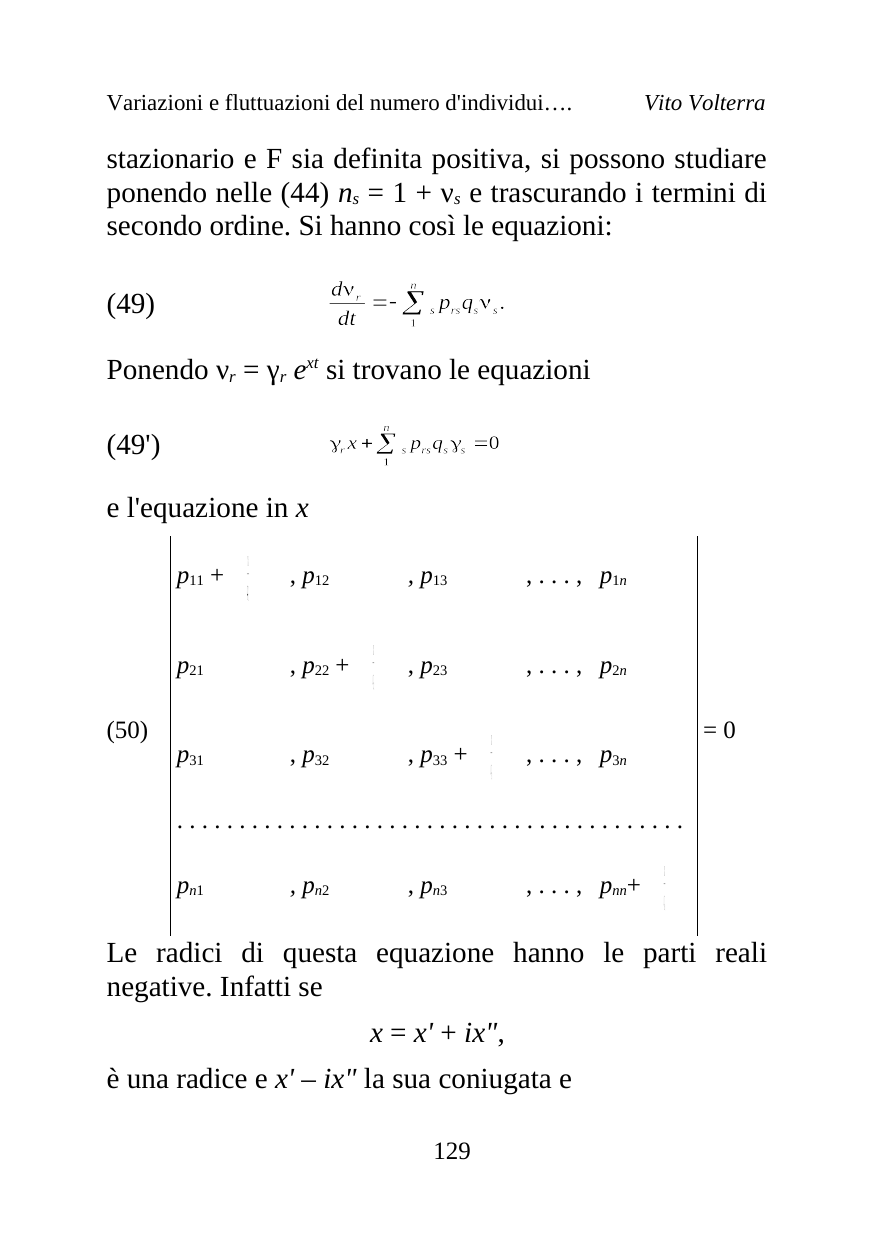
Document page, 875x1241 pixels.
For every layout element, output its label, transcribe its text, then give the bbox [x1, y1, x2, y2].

text Le radici di questa equazione hanno le parti reali negative. Infatti se [106, 936, 768, 1003]
table_cell , p23 [402, 626, 520, 715]
table_cell , p32 [284, 715, 402, 805]
table_cell , . . . , [520, 626, 594, 715]
table_header [298, 399, 771, 490]
table_header p11 + [171, 536, 283, 626]
table_header , . . . , [520, 536, 594, 626]
text è una radice e x' – ix" la sua coniugata e [106, 1061, 768, 1095]
table_cell p3n [594, 715, 697, 805]
table_cell p31 [171, 715, 283, 805]
table_cell , p33 + [402, 715, 520, 805]
table_cell , pn2 [284, 846, 402, 936]
table_header [298, 255, 771, 352]
table_header (49') [95, 399, 298, 490]
table_cell , p22 + [284, 626, 402, 715]
table_cell . . . . . . . . . . . . . . . . . . . . . . . . . . . . . . . . . . . . . . . . . [171, 805, 697, 846]
table_header (49) [95, 255, 298, 352]
table_header = 0 [698, 536, 776, 936]
table_cell , . . . , [520, 846, 594, 936]
text e l'equazione in x [106, 490, 768, 523]
table_cell pn1 [171, 846, 283, 936]
table_header , p12 [284, 536, 402, 626]
table_header p1n [594, 536, 697, 626]
table_cell p21 [171, 626, 283, 715]
table_cell pnn+ [594, 846, 697, 936]
text Ponendo νr = γr ext si trovano le equazioni [106, 352, 768, 386]
text stazionario e F sia definita positiva, si possono studiare ponendo nelle (44) ns = 1 + νs e trascurando i termini di secondo ordine. Si hanno così le equazioni: [106, 141, 768, 242]
table_cell , pn3 [402, 846, 520, 936]
table_header , p13 [402, 536, 520, 626]
table_cell , . . . , [520, 715, 594, 805]
text x = x' + ix", [106, 1015, 768, 1049]
table_header (50) [100, 536, 170, 936]
table_cell p2n [594, 626, 697, 715]
